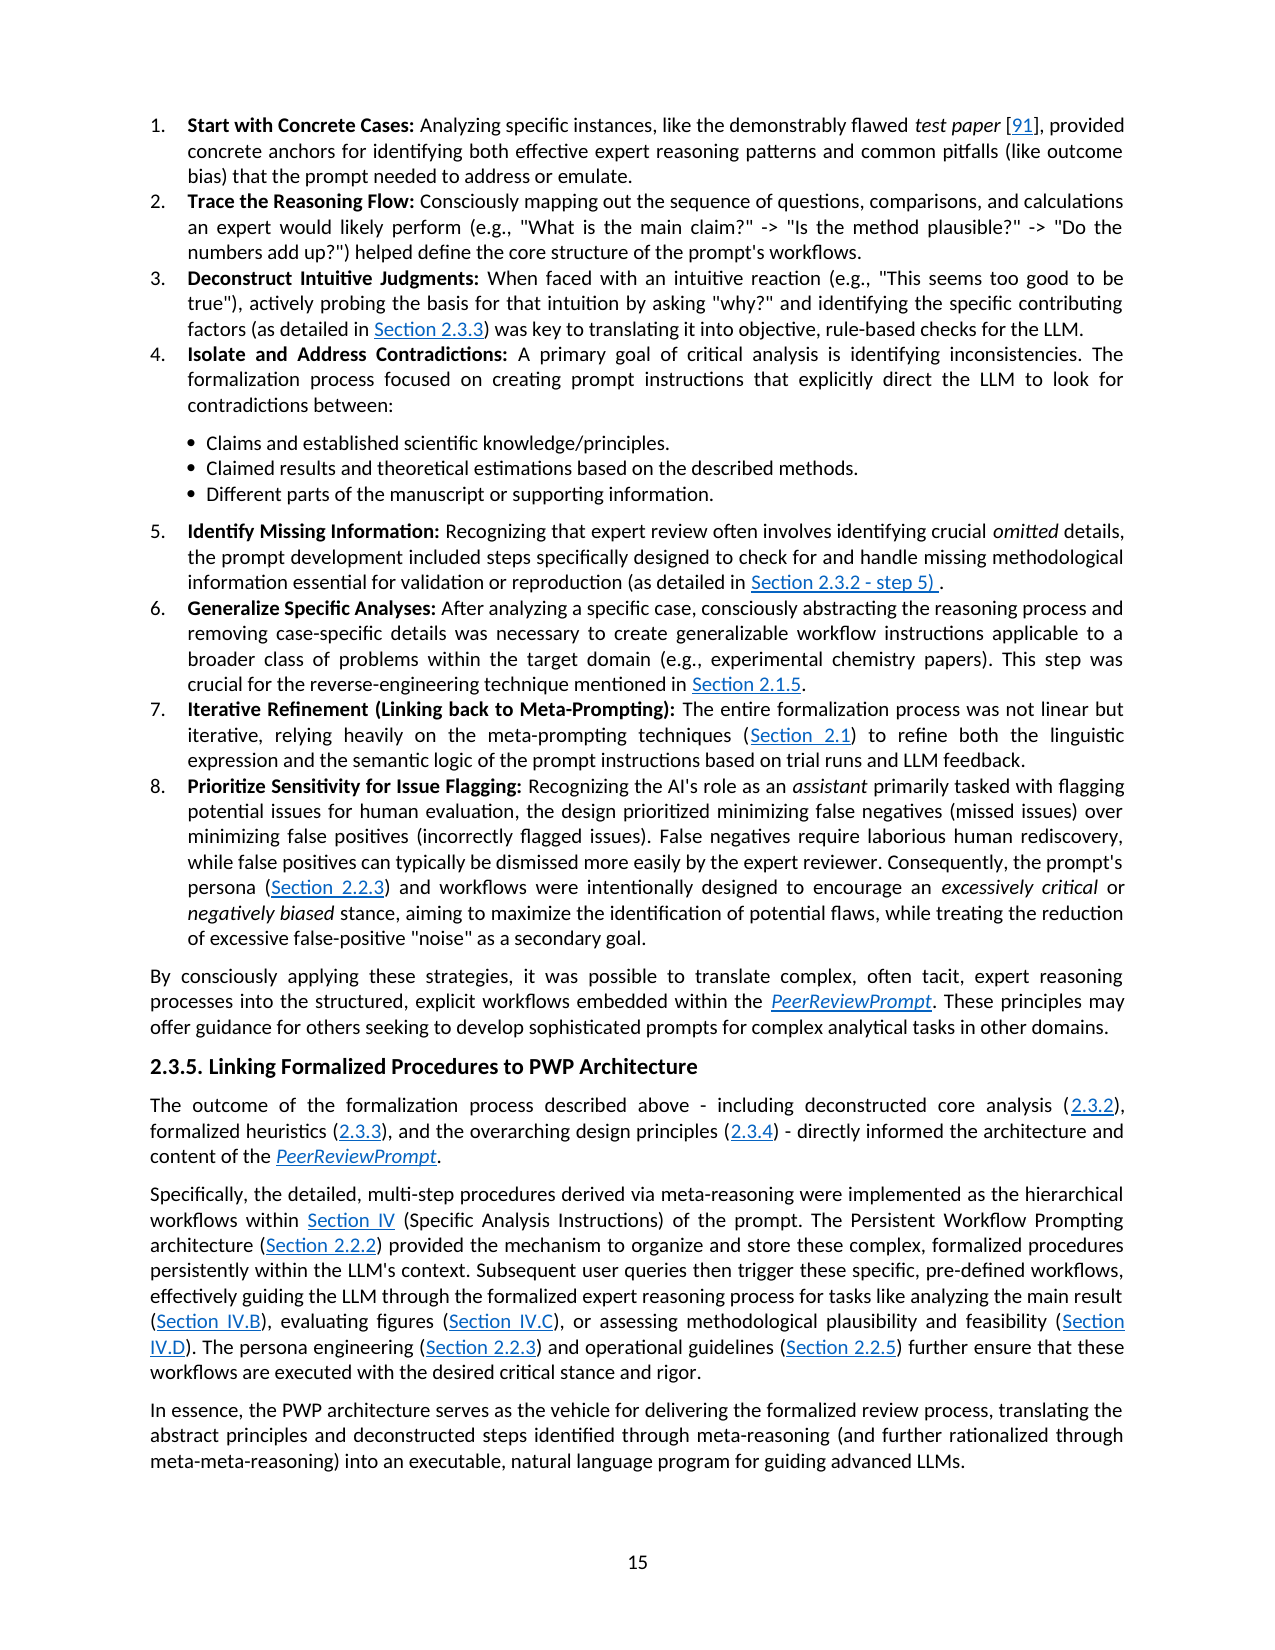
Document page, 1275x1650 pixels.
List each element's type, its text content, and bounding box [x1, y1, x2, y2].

list Different parts of the manuscript or supporting information. [187, 481, 1125, 506]
list Trace the Reasoning Flow: Consciously mapping out the sequence of questions, comparisons, and calculations an expert would likely perform (e.g., "What is the main claim?" -> "Is the method plausible?" -> "Do the numbers add up?") helped define the core structure of the prompt's workflows. [150, 189, 1125, 265]
list Prioritize Sensitivity for Issue Flagging: Recognizing the AI's role as an assistant primarily tasked with flagging potential issues for human evaluation, the design prioritized minimizing false negatives (missed issues) over minimizing false positives (incorrectly flagged issues). False negatives require laborious human rediscovery, while false positives can typically be dismissed more easily by the expert reviewer. Consequently, the prompt's persona (Section 2.2.3) and workflows were intentionally designed to encourage an excessively critical or negatively biased stance, aiming to maximize the identification of potential flaws, while treating the reduction of excessive false-positive "noise" as a secondary goal. [150, 773, 1125, 951]
list Iterative Refinement (Linking back to Meta-Prompting): The entire formalization process was not linear but iterative, relying heavily on the meta-prompting techniques (Section 2.1) to refine both the linguistic expression and the semantic logic of the prompt instructions based on trial runs and LLM feedback. [150, 697, 1125, 773]
text The outcome of the formalization process described above - including deconstructed core analysis (2.3.2), formalized heuristics (2.3.3), and the overarching design principles (2.3.4) - directly informed the architecture and content of the PeerReviewPrompt. [150, 1093, 1125, 1169]
text Specifically, the detailed, multi-step procedures derived via meta-reasoning were implemented as the hierarchical workflows within Section IV (Specific Analysis Instructions) of the prompt. The Persistent Workflow Prompting architecture (Section 2.2.2) provided the mechanism to organize and store these complex, formalized procedures persistently within the LLM's context. Subsequent user queries then trigger these specific, pre-defined workflows, effectively guiding the LLM through the formalized expert reasoning process for tasks like analyzing the main result (Section IV.B), evaluating figures (Section IV.C), or assessing methodological plausibility and feasibility (Section IV.D). The persona engineering (Section 2.2.3) and operational guidelines (Section 2.2.5) further ensure that these workflows are executed with the desired critical stance and rigor. [150, 1181, 1125, 1385]
list Identify Missing Information: Recognizing that expert review often involves identifying crucial omitted details, the prompt development included steps specifically designed to check for and handle missing methodological information essential for validation or reproduction (as detailed in Section 2.3.2 - step 5) . [150, 519, 1125, 595]
list Generalize Specific Analyses: After analyzing a specific case, consciously abstracting the reasoning process and removing case-specific details was necessary to create generalizable workflow instructions applicable to a broader class of problems within the target domain (e.g., experimental chemistry papers). This step was crucial for the reverse-engineering technique mentioned in Section 2.1.5. [150, 595, 1125, 697]
list Isolate and Address Contradictions: A primary goal of critical analysis is identifying inconsistencies. The formalization process focused on creating prompt instructions that explicitly direct the LLM to look for contradictions between: [150, 341, 1125, 417]
list Claimed results and theoretical estimations based on the described methods. [187, 455, 1125, 481]
list Deconstruct Intuitive Judgments: When faced with an intuitive reaction (e.g., "This seems too good to be true"), actively probing the basis for that intuition by asking "why?" and identifying the specific contributing factors (as detailed in Section 2.3.3) was key to translating it into objective, rule-based checks for the LLM. [150, 265, 1125, 341]
list Claims and established scientific knowledge/principles. [187, 430, 1125, 455]
text In essence, the PWP architecture serves as the vehicle for delivering the formalized review process, translating the abstract principles and deconstructed steps identified through meta-reasoning (and further rationalized through meta-meta-reasoning) into an executable, natural language program for guiding advanced LLMs. [150, 1397, 1125, 1473]
list Start with Concrete Cases: Analyzing specific instances, like the demonstrably flawed test paper [91], provided concrete anchors for identifying both effective expert reasoning patterns and common pitfalls (like outcome bias) that the prompt needed to address or emulate. [150, 112, 1125, 189]
text By consciously applying these strategies, it was possible to translate complex, often tacit, expert reasoning processes into the structured, explicit workflows embedded within the PeerReviewPrompt. These principles may offer guidance for others seeking to develop sophisticated prompts for complex analytical tasks in other domains. [150, 963, 1125, 1039]
subtitle Linking Formalized Procedures to PWP Architecture [150, 1052, 1125, 1080]
